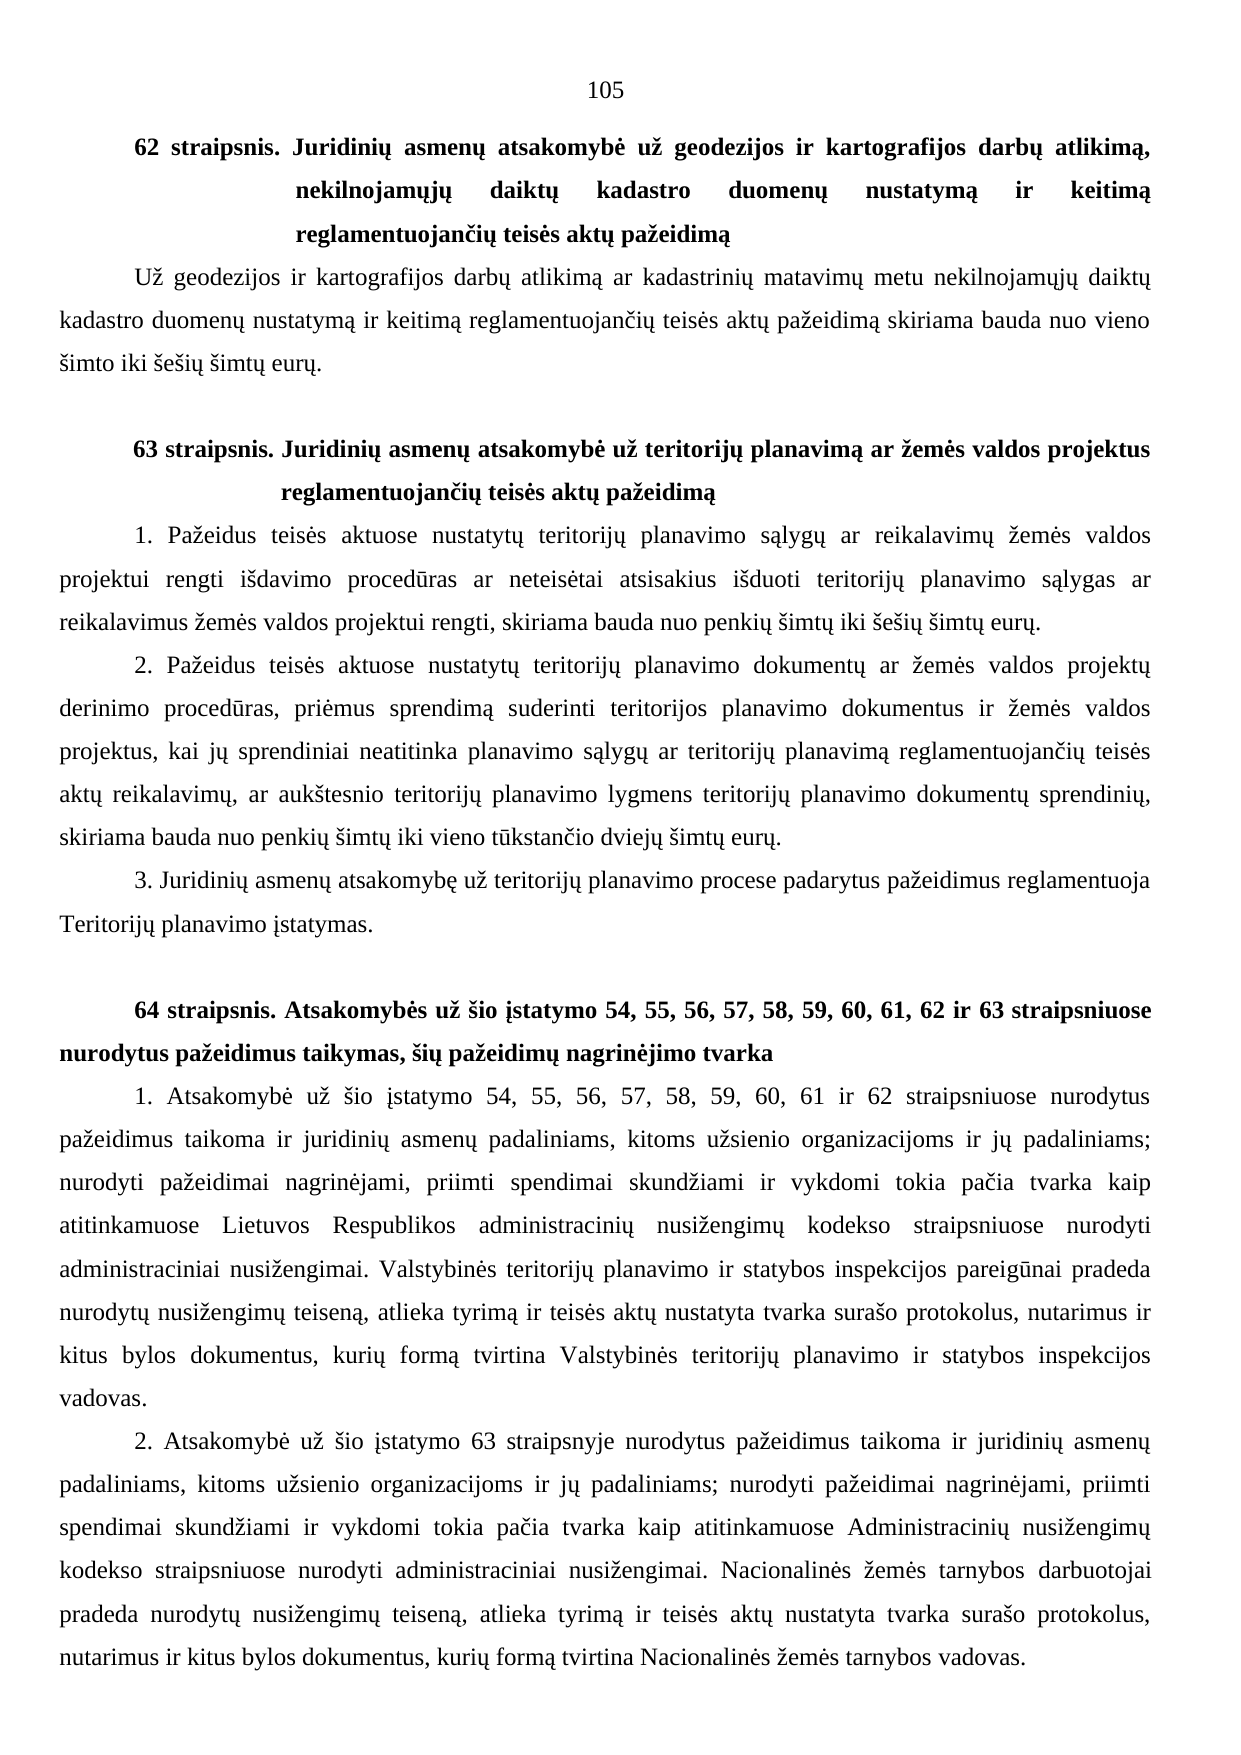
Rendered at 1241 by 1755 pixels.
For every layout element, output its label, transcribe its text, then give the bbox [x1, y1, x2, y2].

text 2. Pažeidus teisės aktuose nustatytų teritorijų planavimo dokumentų ar žemės valdos projektų derinimo procedūras, priėmus sprendimą suderinti teritorijos planavimo dokumentus ir žemės valdos projektus, kai jų sprendiniai neatitinka planavimo sąlygų ar teritorijų planavimą reglamentuojančių teisės aktų reikalavimų, ar aukštesnio teritorijų planavimo lygmens teritorijų planavimo dokumentų sprendinių, skiriama bauda nuo penkių šimtų iki vieno tūkstančio dviejų šimtų eurų. [59, 650, 1152, 851]
text 2. Atsakomybė už šio įstatymo 63 straipsnyje nurodytus pažeidimus taikoma ir juridinių asmenų padaliniams, kitoms užsienio organizacijoms ir jų padaliniams; nurodyti pažeidimai nagrinėjami, priimti spendimai skundžiami ir vykdomi tokia pačia tvarka kaip atitinkamuose Administracinių nusižengimų kodekso straipsniuose nurodyti administraciniai nusižengimai. Nacionalinės žemės tarnybos darbuotojai pradeda nurodytų nusižengimų teiseną, atlieka tyrimą ir teisės aktų nustatyta tvarka surašo protokolus, nutarimus ir kitus bylos dokumentus, kurių formą tvirtina Nacionalinės žemės tarnybos vadovas. [59, 1426, 1152, 1671]
text 63 straipsnis. Juridinių asmenų atsakomybė už teritorijų planavimą ar žemės valdos projektus reglamentuojančių teisės aktų pažeidimą [133, 434, 1152, 506]
text 64 straipsnis. Atsakomybės už šio įstatymo 54, 55, 56, 57, 58, 59, 60, 61, 62 ir 63 straipsniuose nurodytus pažeidimus taikymas, šių pažeidimų nagrinėjimo tvarka [59, 995, 1152, 1067]
text 3. Juridinių asmenų atsakomybę už teritorijų planavimo procese padarytus pažeidimus reglamentuoja Teritorijų planavimo įstatymas. [59, 866, 1152, 937]
text 62 straipsnis. Juridinių asmenų atsakomybė už geodezijos ir kartografijos darbų atlikimą, nekilnojamųjų daiktų kadastro duomenų nustatymą ir keitimą reglamentuojančių teisės aktų pažeidimą [134, 132, 1152, 247]
text 1. Atsakomybė už šio įstatymo 54, 55, 56, 57, 58, 59, 60, 61 ir 62 straipsniuose nurodytus pažeidimus taikoma ir juridinių asmenų padaliniams, kitoms užsienio organizacijoms ir jų padaliniams; nurodyti pažeidimai nagrinėjami, priimti spendimai skundžiami ir vykdomi tokia pačia tvarka kaip atitinkamuose Lietuvos Respublikos administracinių nusižengimų kodekso straipsniuose nurodyti administraciniai nusižengimai. Valstybinės teritorijų planavimo ir statybos inspekcijos pareigūnai pradeda nurodytų nusižengimų teiseną, atlieka tyrimą ir teisės aktų nustatyta tvarka surašo protokolus, nutarimus ir kitus bylos dokumentus, kurių formą tvirtina Valstybinės teritorijų planavimo ir statybos inspekcijos vadovas. [59, 1081, 1152, 1412]
text Už geodezijos ir kartografijos darbų atlikimą ar kadastrinių matavimų metu nekilnojamųjų daiktų kadastro duomenų nustatymą ir keitimą reglamentuojančių teisės aktų pažeidimą skiriama bauda nuo vieno šimto iki šešių šimtų eurų. [59, 262, 1152, 377]
text 1. Pažeidus teisės aktuose nustatytų teritorijų planavimo sąlygų ar reikalavimų žemės valdos projektui rengti išdavimo procedūras ar neteisėtai atsisakius išduoti teritorijų planavimo sąlygas ar reikalavimus žemės valdos projektui rengti, skiriama bauda nuo penkių šimtų iki šešių šimtų eurų. [59, 521, 1152, 636]
